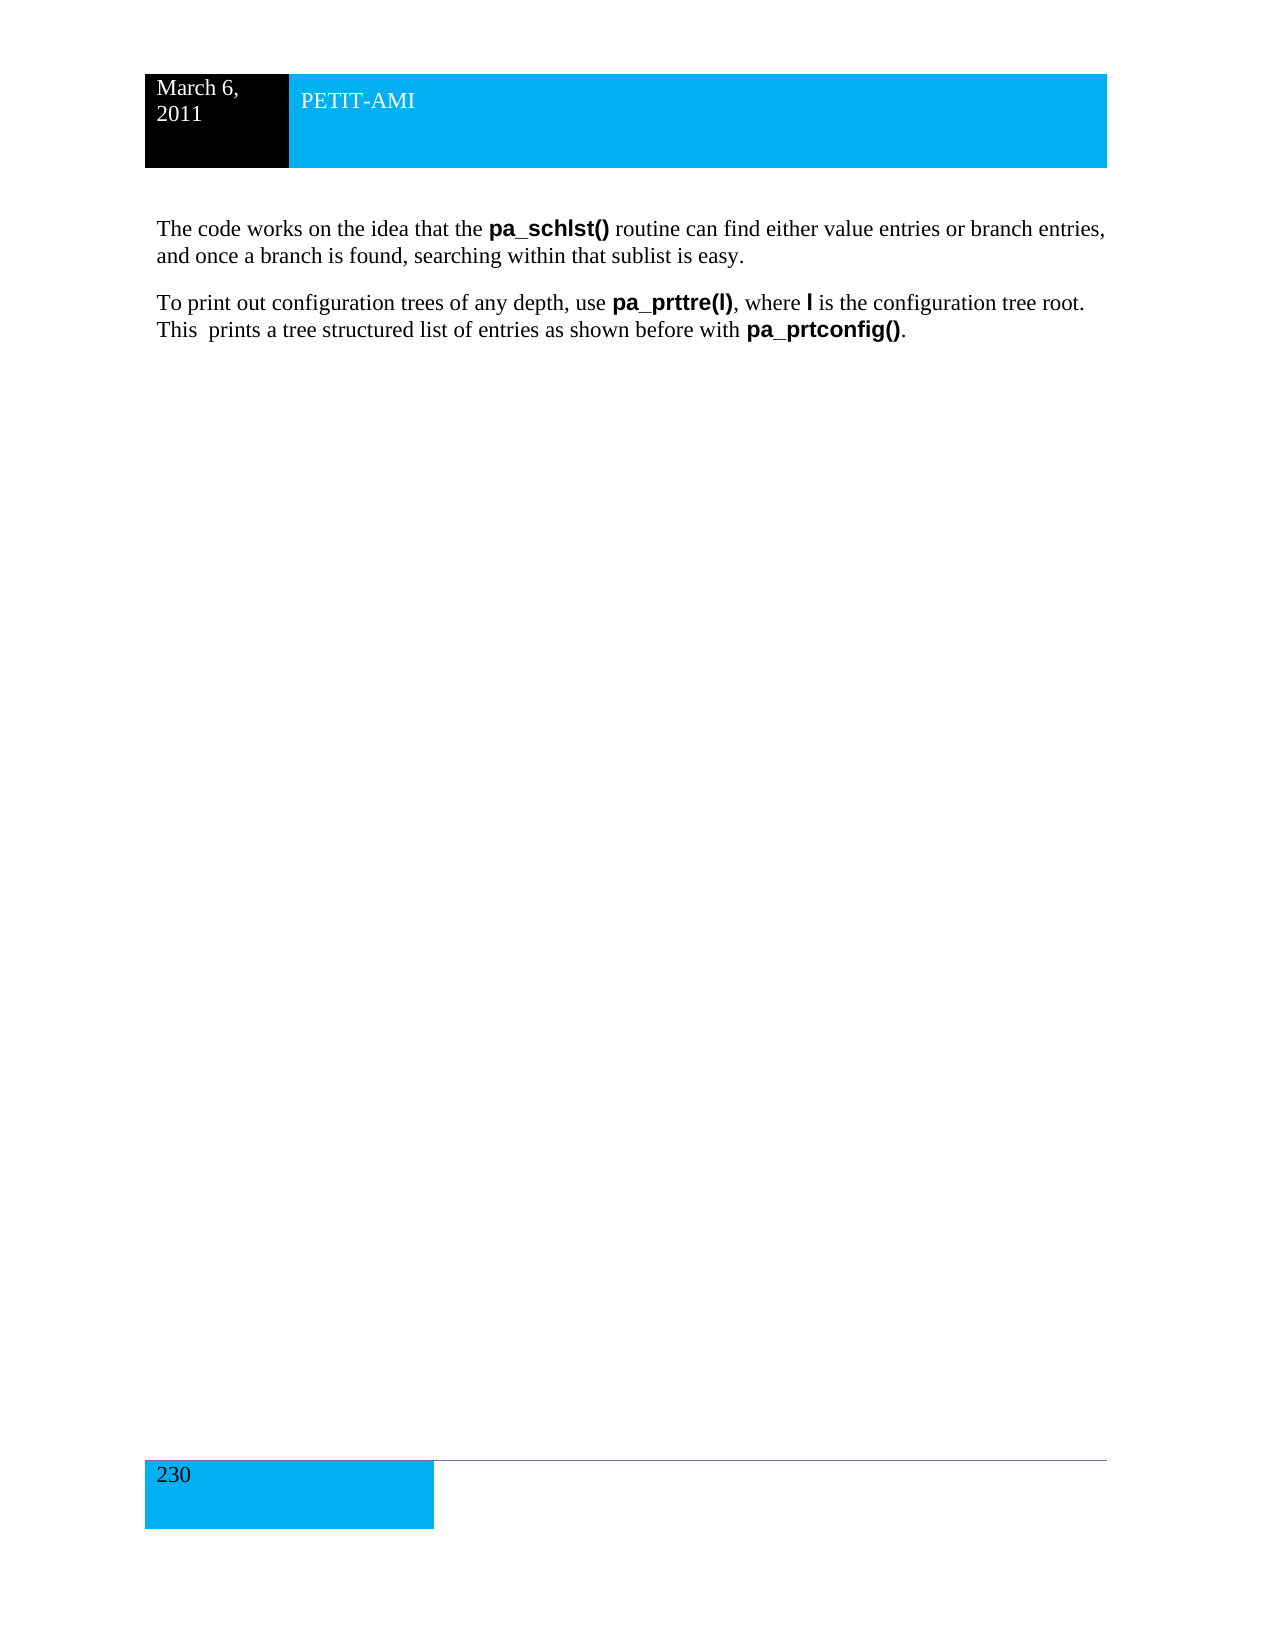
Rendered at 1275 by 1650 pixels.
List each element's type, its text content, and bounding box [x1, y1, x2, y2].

text The code works on the idea that the pa_schlst() routine can find either value entries or branch entries, and once a branch is found, searching within that sublist is easy. [156, 215, 1118, 268]
text To print out configuration trees of any depth, use pa_prttre(l), where l is the configuration tree root. This prints a tree structured list of entries as shown before with pa_prtconfig(). [156, 289, 1118, 342]
